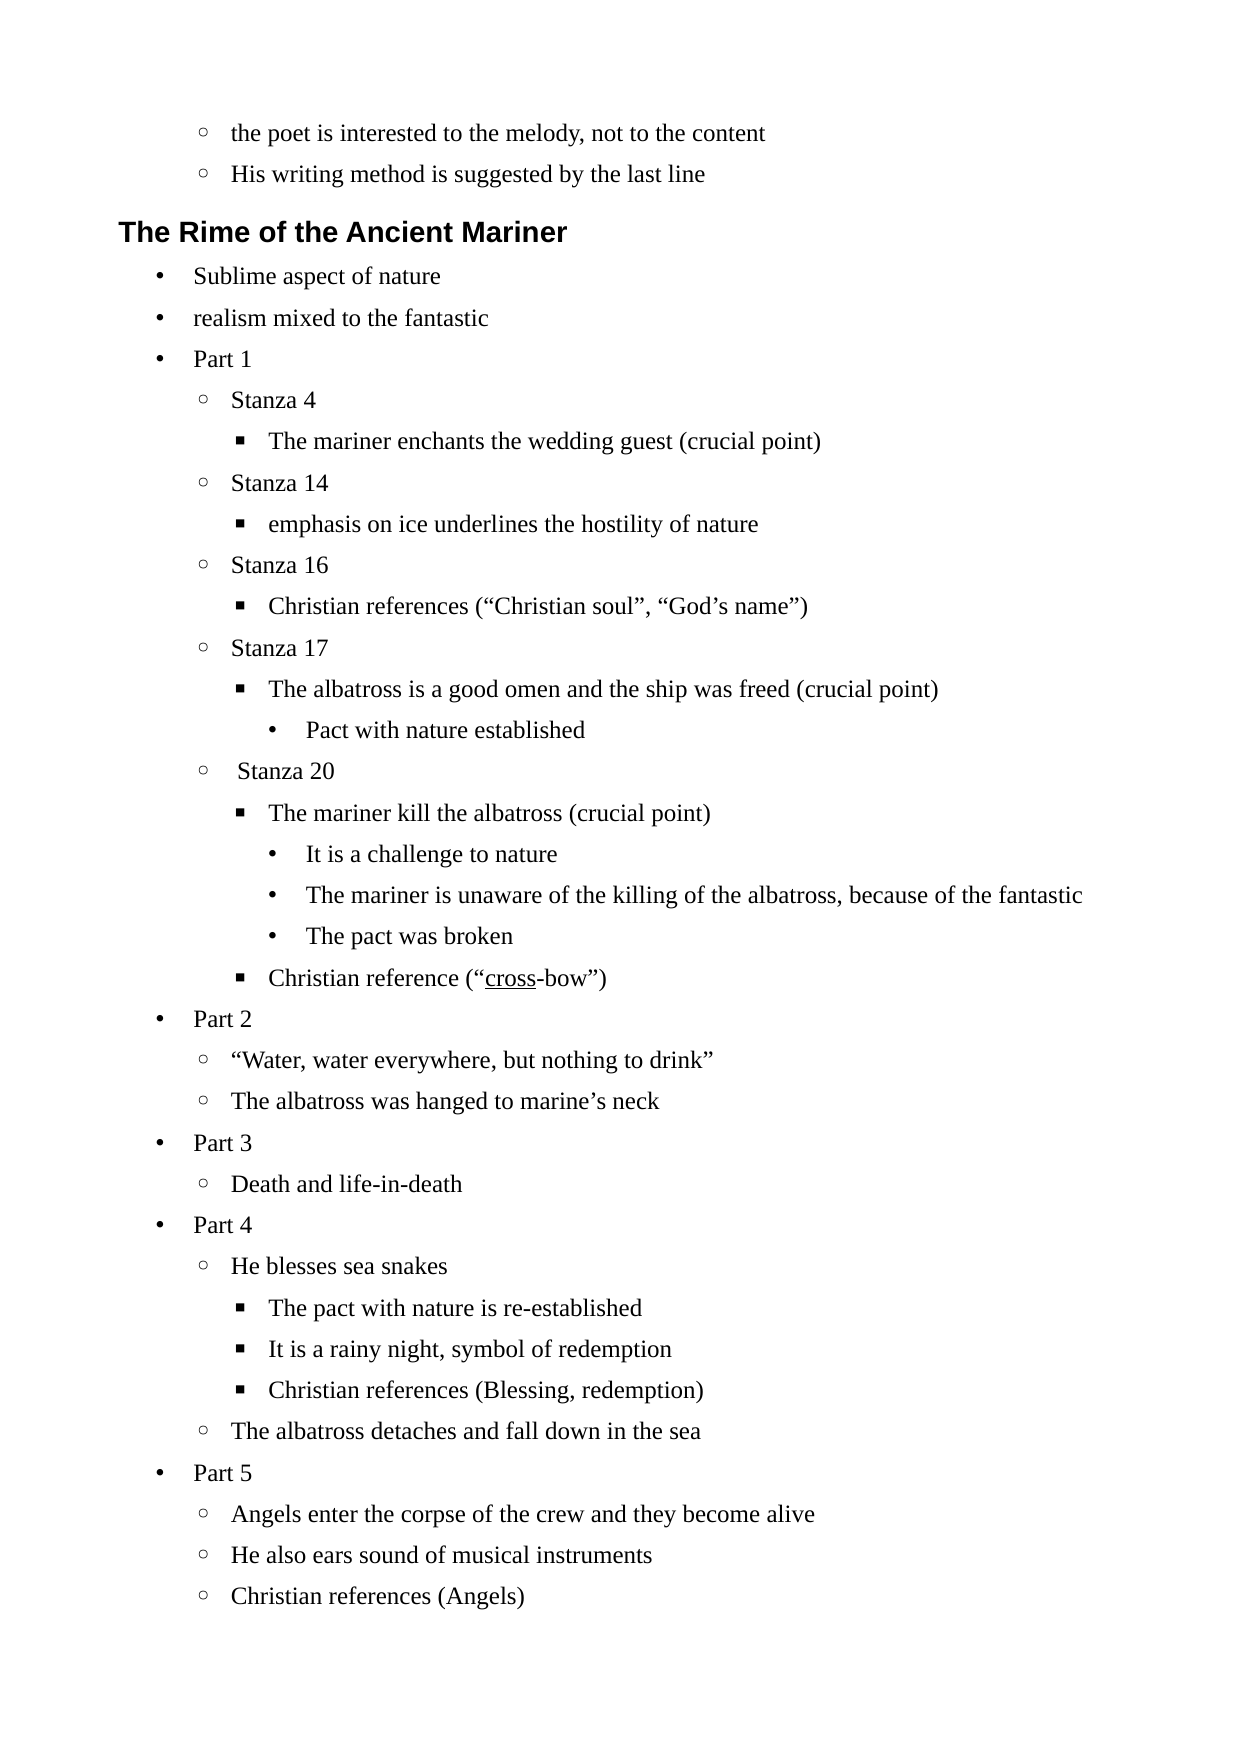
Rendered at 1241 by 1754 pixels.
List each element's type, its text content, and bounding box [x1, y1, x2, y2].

subtitle The Rime of the Ancient Mariner [118, 215, 1122, 249]
list Part 4 [156, 1210, 1122, 1239]
list He also ears sound of musical instruments [193, 1540, 1122, 1569]
list emphasis on ice underlines the hostility of nature [231, 509, 1122, 538]
list The albatross detaches and fall down in the sea [193, 1416, 1122, 1445]
list It is a challenge to nature [268, 839, 1122, 868]
list Christian references (“Christian soul”, “God’s name”) [231, 591, 1122, 620]
list The mariner is unaware of the killing of the albatross, because of the fantastic [268, 880, 1122, 909]
list The pact was broken [268, 921, 1122, 950]
list The albatross is a good omen and the ship was freed (crucial point) [231, 674, 1122, 703]
list The mariner enchants the wedding guest (crucial point) [231, 426, 1122, 455]
list Christian reference (“cross-bow”) [231, 963, 1122, 991]
list The pact with nature is re-established [231, 1293, 1122, 1321]
list Stanza 4 [193, 385, 1122, 414]
list His writing method is suggested by the last line [193, 159, 1122, 188]
list “Water, water everywhere, but nothing to drink” [193, 1045, 1122, 1074]
list Sublime aspect of nature [156, 261, 1122, 290]
list Part 2 [156, 1004, 1122, 1033]
list Christian references (Blessing, redemption) [231, 1375, 1122, 1404]
list Death and life-in-death [193, 1169, 1122, 1198]
list The albatross was hanged to marine’s neck [193, 1086, 1122, 1115]
list Stanza 16 [193, 550, 1122, 579]
list Stanza 14 [193, 468, 1122, 496]
list The mariner kill the albatross (crucial point) [231, 798, 1122, 826]
list Stanza 20 [193, 756, 1122, 785]
list Christian references (Angels) [193, 1581, 1122, 1610]
list Angels enter the corpse of the crew and they become alive [193, 1499, 1122, 1528]
list Part 3 [156, 1128, 1122, 1156]
list Part 5 [156, 1458, 1122, 1486]
list It is a rainy night, symbol of redemption [231, 1334, 1122, 1363]
list Part 1 [156, 344, 1122, 373]
list the poet is interested to the melody, not to the content [193, 118, 1122, 147]
list Stanza 17 [193, 633, 1122, 661]
list realism mixed to the fantastic [156, 303, 1122, 331]
list He blesses sea snakes [193, 1251, 1122, 1280]
list Pact with nature established [268, 715, 1122, 744]
